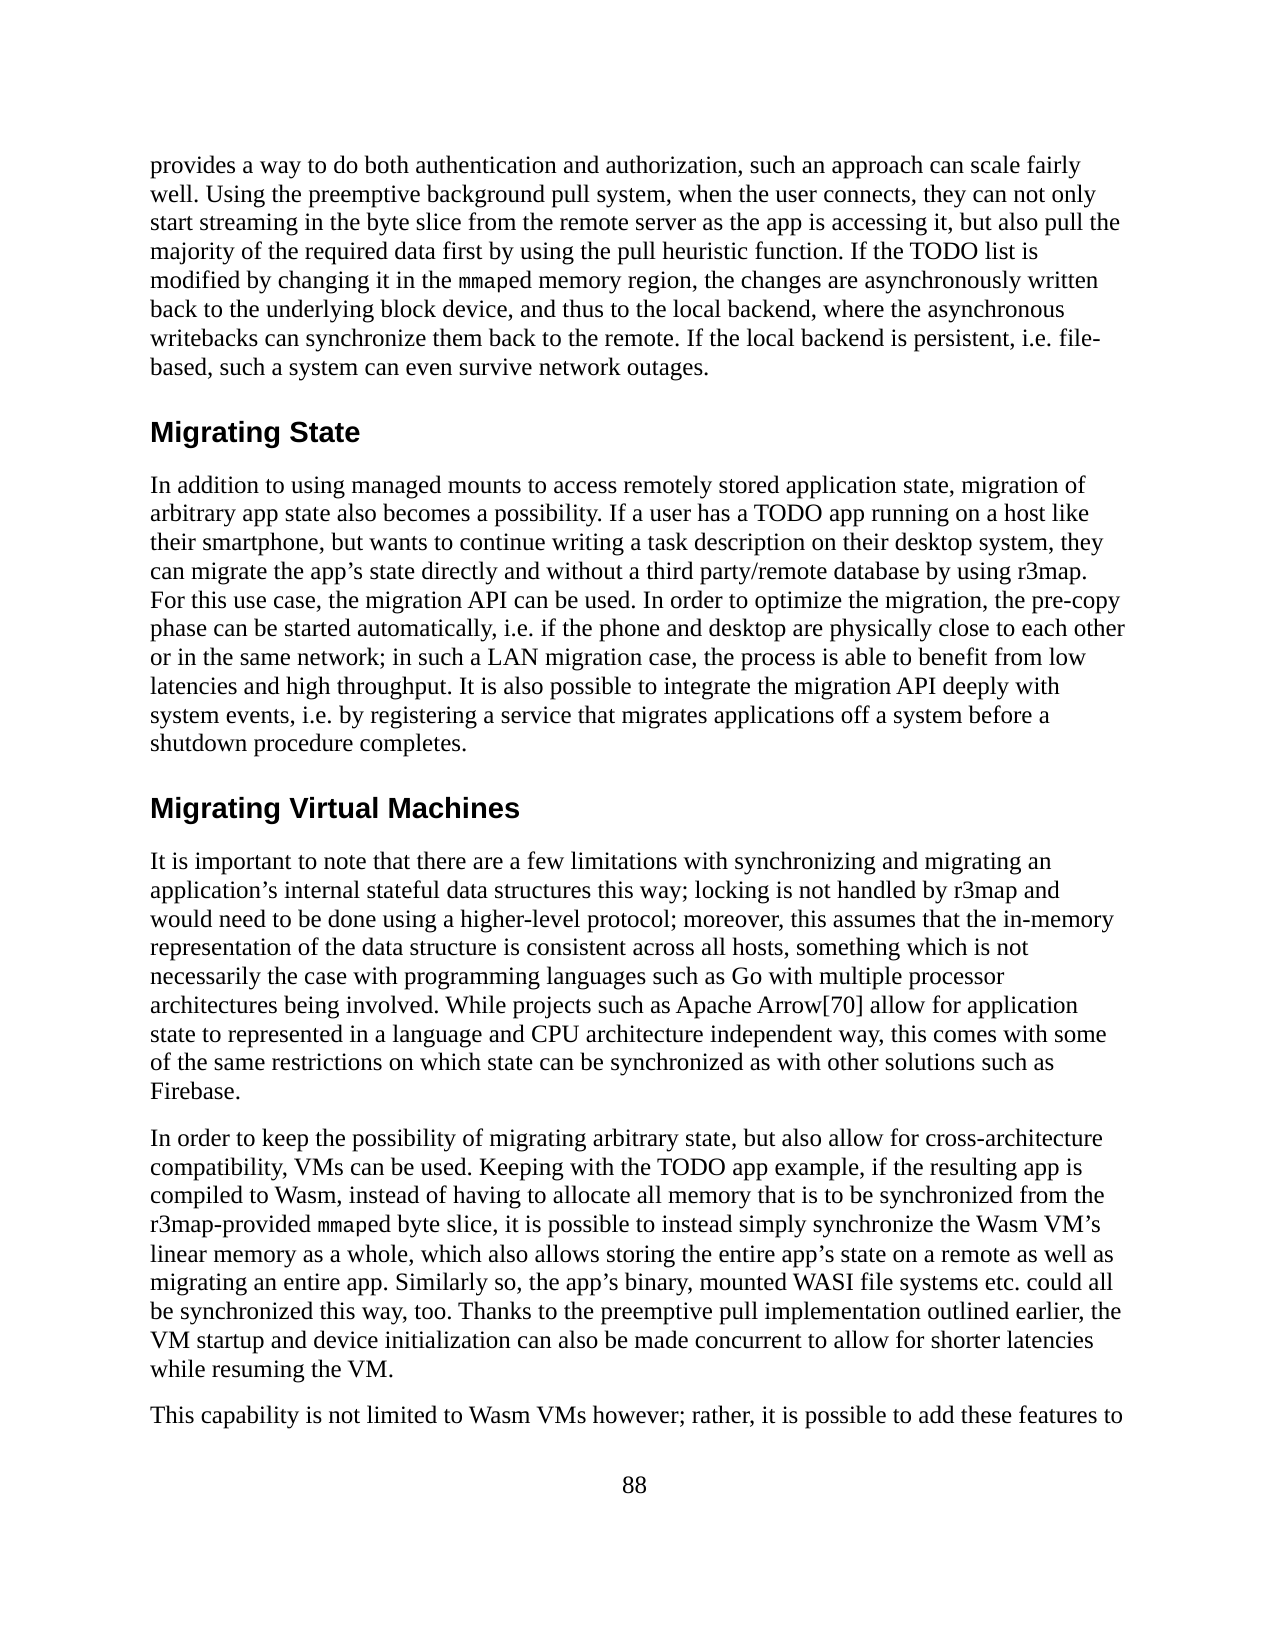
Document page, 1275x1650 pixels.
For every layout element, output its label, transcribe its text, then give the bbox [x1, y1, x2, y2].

subtitle Migrating Virtual Machines [150, 791, 1125, 825]
text In order to keep the possibility of migrating arbitrary state, but also allow for cross-architecture compatibility, VMs can be used. Keeping with the TODO app example, if the resulting app is compiled to Wasm, instead of having to allocate all memory that is to be synchronized from the r3map-provided mmaped byte slice, it is possible to instead simply synchronize the Wasm VM’s linear memory as a whole, which also allows storing the entire app’s state on a remote as well as migrating an entire app. Similarly so, the app’s binary, mounted WASI file systems etc. could all be synchronized this way, too. Thanks to the preemptive pull implementation outlined earlier, the VM startup and device initialization can also be made concurrent to allow for shorter latencies while resuming the VM. [150, 1123, 1125, 1382]
text provides a way to do both authentication and authorization, such an approach can scale fairly well. Using the preemptive background pull system, when the user connects, they can not only start streaming in the byte slice from the remote server as the app is accessing it, but also pull the majority of the required data first by using the pull heuristic function. If the TODO list is modified by changing it in the mmaped memory region, the changes are asynchronously written back to the underlying block device, and thus to the local backend, where the asynchronous writebacks can synchronize them back to the remote. If the local backend is persistent, i.e. file-based, such a system can even survive network outages. [150, 150, 1125, 381]
text In addition to using managed mounts to access remotely stored application state, migration of arbitrary app state also becomes a possibility. If a user has a TODO app running on a host like their smartphone, but wants to continue writing a task description on their desktop system, they can migrate the app’s state directly and without a third party/remote database by using r3map. For this use case, the migration API can be used. In order to optimize the migration, the pre-copy phase can be started automatically, i.e. if the phone and desktop are physically close to each other or in the same network; in such a LAN migration case, the process is able to benefit from low latencies and high throughput. It is also possible to integrate the migration API deeply with system events, i.e. by registering a service that migrates applications off a system before a shutdown procedure completes. [150, 470, 1125, 757]
subtitle Migrating State [150, 415, 1125, 448]
text It is important to note that there are a few limitations with synchronizing and migrating an application’s internal stateful data structures this way; locking is not handled by r3map and would need to be done using a higher-level protocol; moreover, this assumes that the in-memory representation of the data structure is consistent across all hosts, something which is not necessarily the case with programming languages such as Go with multiple processor architectures being involved. While projects such as Apache Arrow[70] allow for application state to represented in a language and CPU architecture independent way, this comes with some of the same restrictions on which state can be synchronized as with other solutions such as Firebase. [150, 846, 1125, 1105]
text This capability is not limited to Wasm VMs however; rather, it is possible to add these features to [150, 1400, 1125, 1429]
